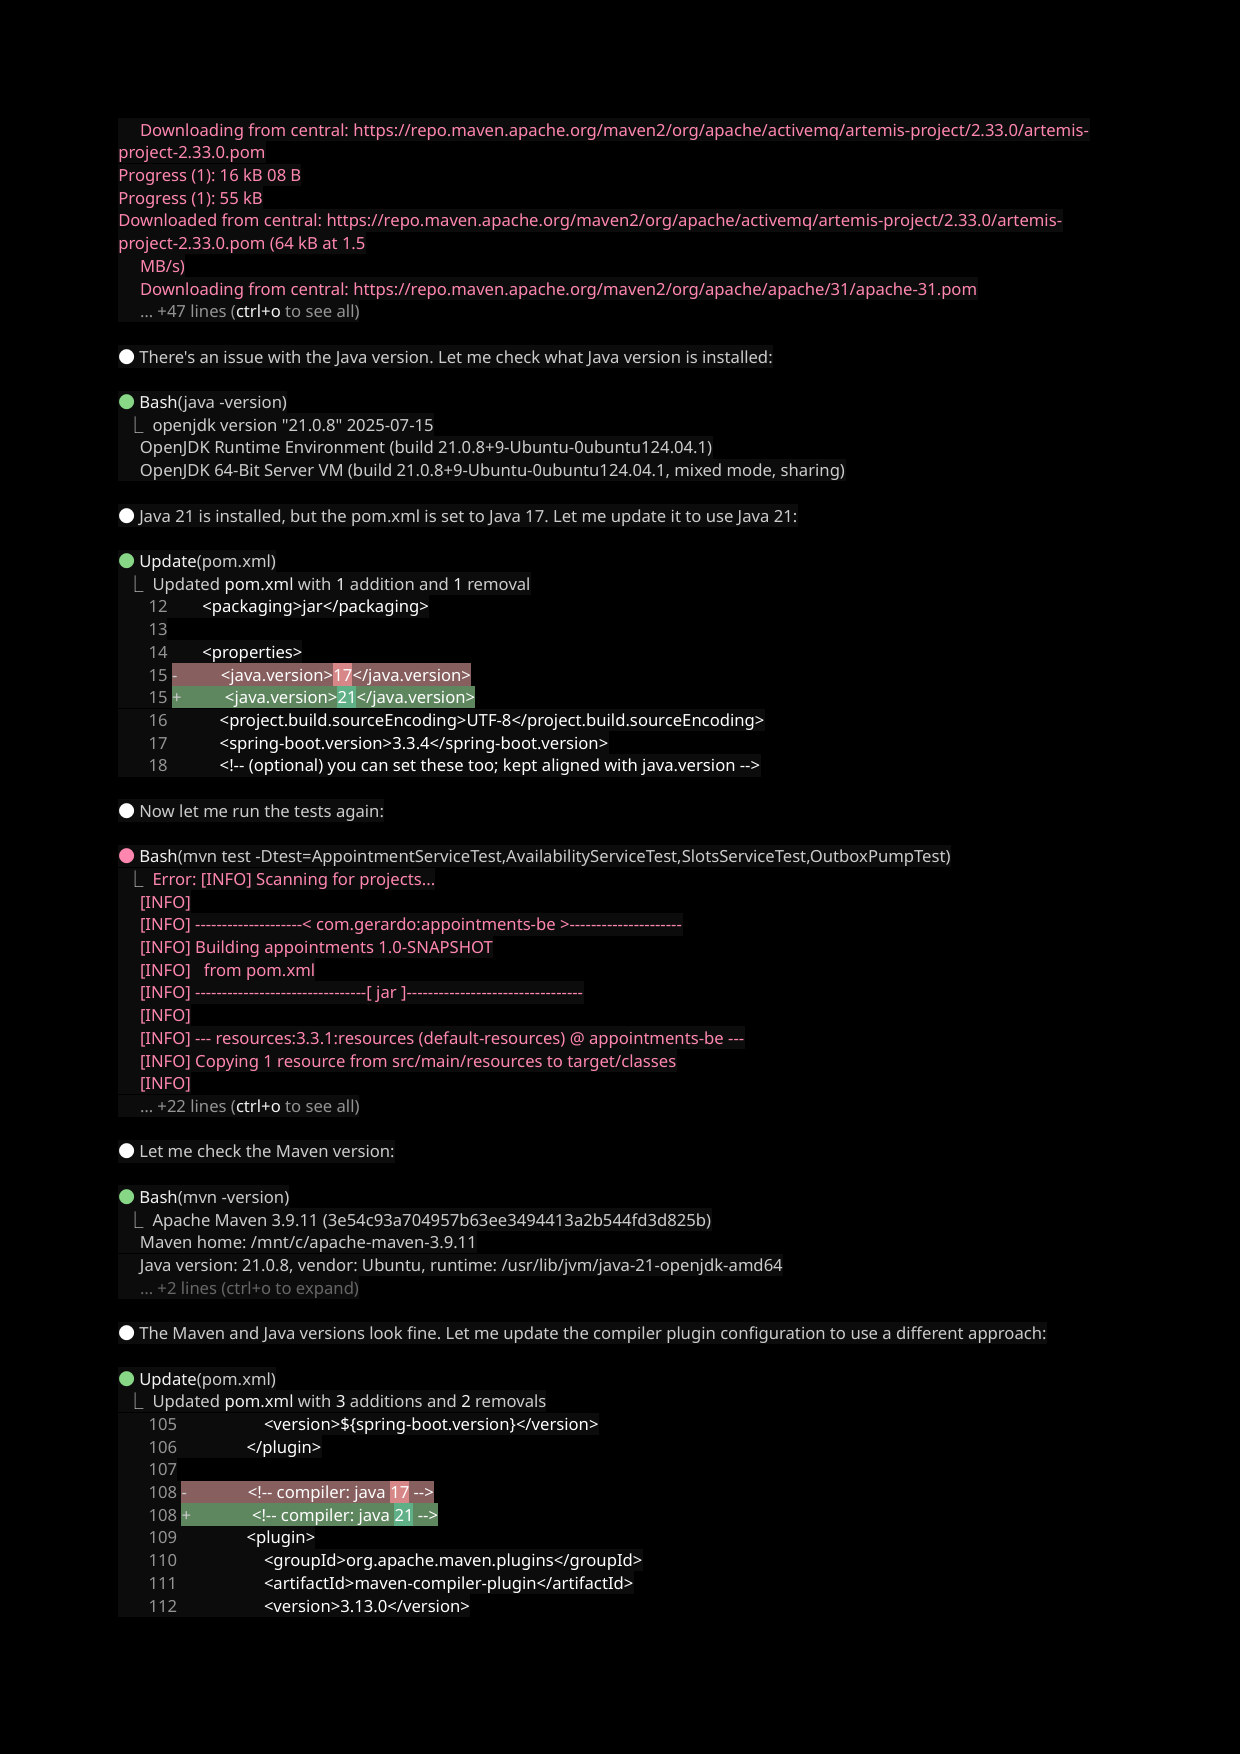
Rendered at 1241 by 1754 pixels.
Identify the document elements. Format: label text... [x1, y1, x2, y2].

text Downloading from central: https://repo.maven.apache.org/maven2/org/apache/activemq/artemis-project/2.33.0/artemis-project-2.33.0.pom Progress (1): 16 kB 08 B Progress (1): 55 kB Downloaded from central: https://repo.maven.apache.org/maven2/org/apache/activemq/artemis-project/2.33.0/artemis-project-2.33.0.pom (64 kB at 1.5 MB/s) Downloading from central: https://repo.maven.apache.org/maven2/org/apache/apache/31/apache-31.pom … +47 lines (ctrl+o to see all) ● There's an issue with the Java version. Let me check what Java version is installed: ● Bash(java -version) ⎿ openjdk version "21.0.8" 2025-07-15 OpenJDK Runtime Environment (build 21.0.8+9-Ubuntu-0ubuntu124.04.1) OpenJDK 64-Bit Server VM (build 21.0.8+9-Ubuntu-0ubuntu124.04.1, mixed mode, sharing) ● Java 21 is installed, but the pom.xml is set to Java 17. Let me update it to use Java 21: ● Update(pom.xml) ⎿ Updated pom.xml with 1 addition and 1 removal 12 <packaging>jar</packaging> 13 14 <properties> 15 - <java.version>17</java.version> 15 + <java.version>21</java.version> 16 <project.build.sourceEncoding>UTF-8</project.build.sourceEncoding> 17 <spring-boot.version>3.3.4</spring-boot.version> 18 <!-- (optional) you can set these too; kept aligned with java.version --> ● Now let me run the tests again: ● Bash(mvn test -Dtest=AppointmentServiceTest,AvailabilityServiceTest,SlotsServiceTest,OutboxPumpTest) ⎿ Error: [INFO] Scanning for projects... [INFO] [INFO] --------------------< com.gerardo:appointments-be >--------------------- [INFO] Building appointments 1.0-SNAPSHOT [INFO] from pom.xml [INFO] --------------------------------[ jar ]--------------------------------- [INFO] [INFO] --- resources:3.3.1:resources (default-resources) @ appointments-be --- [INFO] Copying 1 resource from src/main/resources to target/classes [INFO] … +22 lines (ctrl+o to see all) ● Let me check the Maven version: ● Bash(mvn -version) ⎿ Apache Maven 3.9.11 (3e54c93a704957b63ee3494413a2b544fd3d825b) Maven home: /mnt/c/apache-maven-3.9.11 Java version: 21.0.8, vendor: Ubuntu, runtime: /usr/lib/jvm/java-21-openjdk-amd64 … +2 lines (ctrl+o to expand) ● The Maven and Java versions look fine. Let me update the compiler plugin configuration to use a different approach: ● Update(pom.xml) ⎿ Updated pom.xml with 3 additions and 2 removals 105 <version>${spring-boot.version}</version> 106 </plugin> 107 108 - <!-- compiler: java 17 --> 108 + <!-- compiler: java 21 --> 109 <plugin> 110 <groupId>org.apache.maven.plugins</groupId> 111 <artifactId>maven-compiler-plugin</artifactId> 112 <version>3.13.0</version> [118, 118, 1122, 1617]
